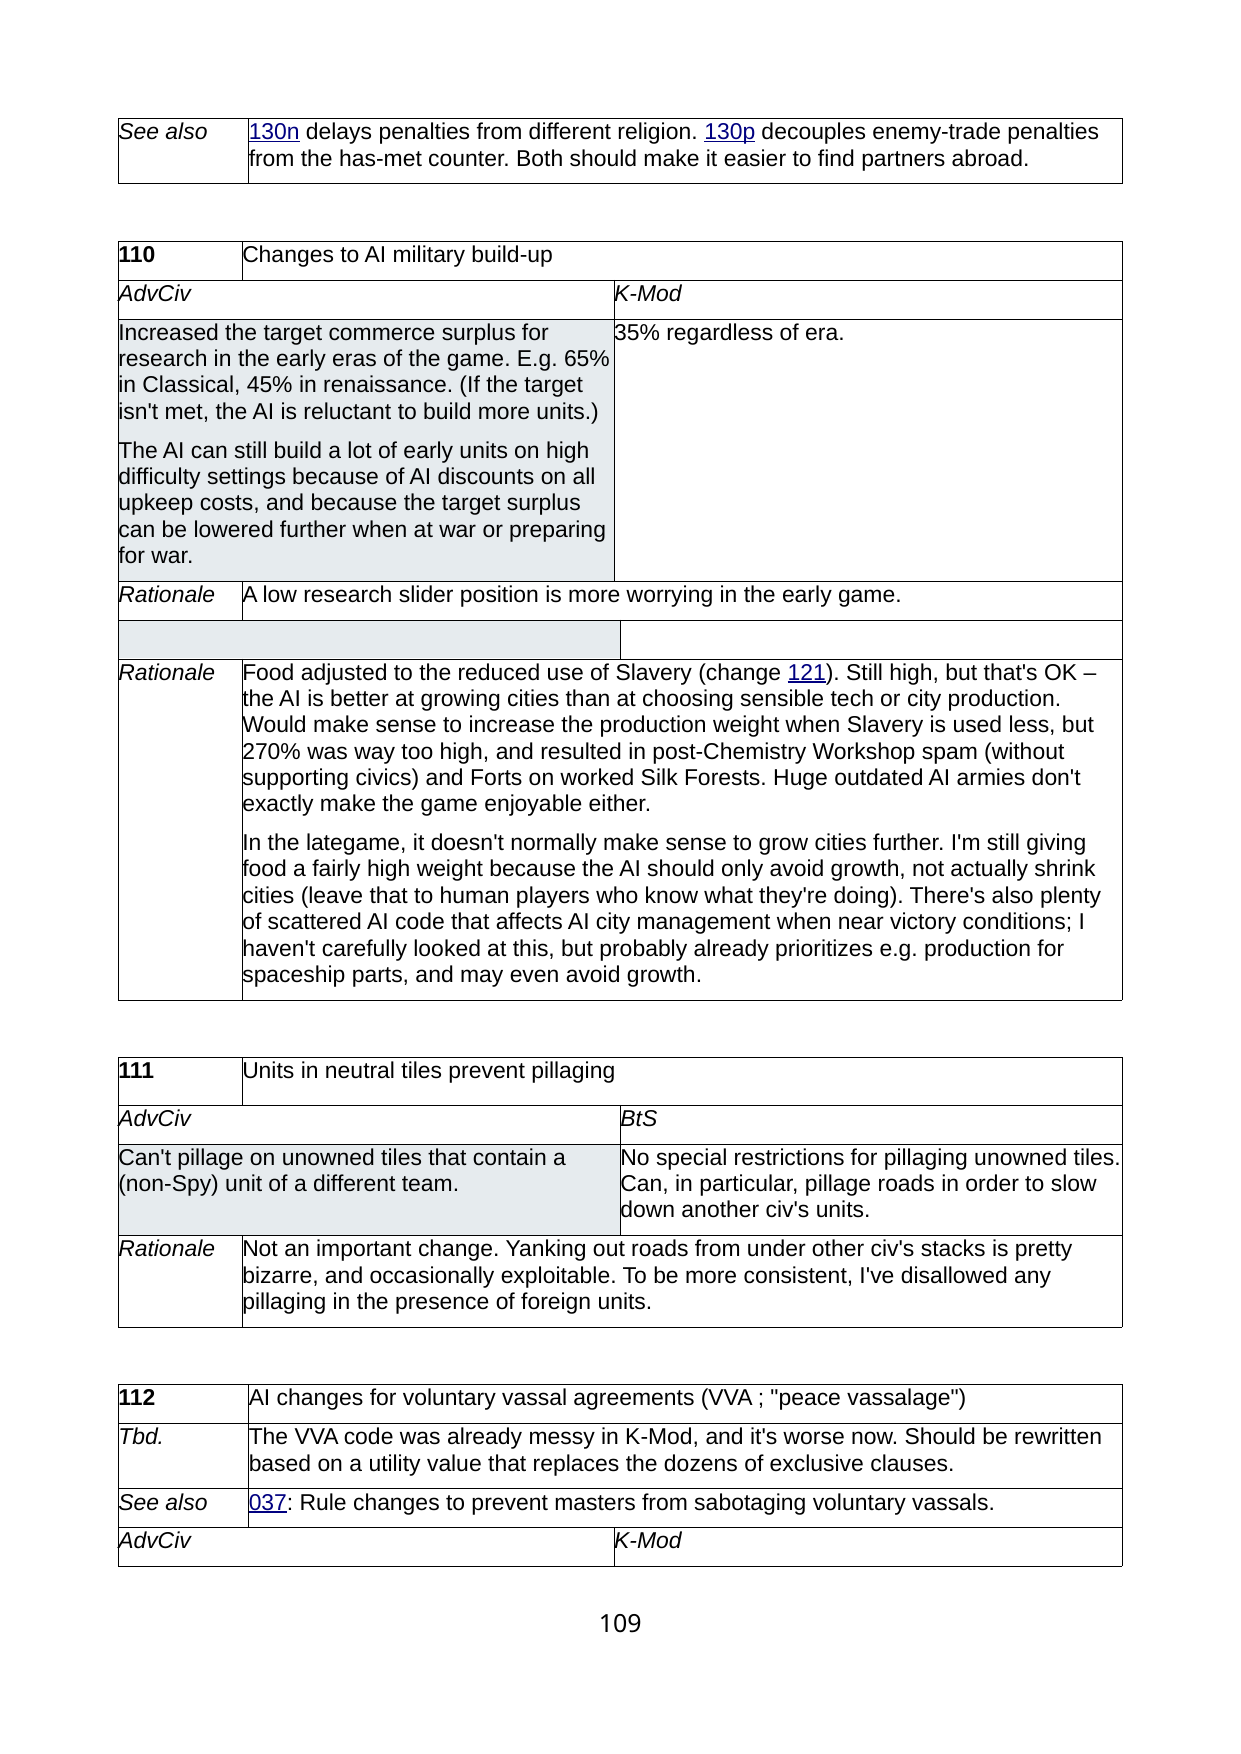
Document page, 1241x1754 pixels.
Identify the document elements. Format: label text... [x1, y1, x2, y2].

table_header AI changes for voluntary vassal agreements (VVA ; "peace vassalage") [249, 1385, 1122, 1423]
table_cell Can't pillage on unowned tiles that contain a (non-Spy) unit of a different team. [119, 1145, 620, 1235]
table_cell Tbd. [119, 1424, 248, 1488]
table_cell K-Mod [615, 1528, 1122, 1566]
table_cell See also [119, 119, 248, 183]
table_cell The VVA code was already messy in K-Mod, and it's worse now. Should be rewritten based on a utility value that replaces the dozens of exclusive clauses. [249, 1424, 1122, 1488]
table_cell A low research slider position is more worrying in the early game. [243, 582, 1122, 619]
table_cell Food adjusted to the reduced use of Slavery (change 121). Still high, but that's OK – the AI is better at growing cities than at choosing sensible tech or city production. Would make sense to increase the production weight when Slavery is used less, but 270% was way too high, and resulted in post-Chemistry Workshop spam (without supporting civics) and Forts on worked Silk Forests. Huge outdated AI armies don't exactly make the game enjoyable either. In the lategame, it doesn't normally make sense to grow cities further. I'm still giving food a fairly high weight because the AI should only avoid growth, not actually shrink cities (leave that to human players who know what they're doing). There's also plenty of scattered AI code that affects AI city management when near victory conditions; I haven't carefully looked at this, but probably already prioritizes e.g. production for spaceship parts, and may even avoid growth. [243, 660, 1122, 999]
table_header 110 [119, 242, 242, 280]
table_cell AdvCiv [119, 1528, 614, 1566]
table_header 111 [119, 1058, 242, 1105]
table_cell [119, 621, 620, 658]
table_cell Not an important change. Yanking out roads from under other civ's stacks is pretty bizarre, and occasionally exploitable. To be more consistent, I've disallowed any pillaging in the presence of foreign units. [243, 1236, 1122, 1327]
table_cell AdvCiv [119, 1106, 620, 1143]
table_header 112 [119, 1385, 248, 1423]
table_cell Increased the target commerce surplus for research in the early eras of the game. E.g. 65% in Classical, 45% in renaissance. (If the target isn't met, the AI is reluctant to build more units.) The AI can still build a lot of early units on high difficulty settings because of AI discounts on all upkeep costs, and because the target surplus can be lowered further when at war or preparing for war. [119, 320, 614, 581]
table_cell 35% regardless of era. [615, 320, 1122, 581]
table_cell No special restrictions for pillaging unowned tiles. Can, in particular, pillage roads in order to slow down another civ's units. [621, 1145, 1122, 1235]
table_cell AdvCiv [119, 281, 614, 319]
table_cell Rationale [119, 1236, 242, 1327]
table_header Changes to AI military build-up [243, 242, 1122, 280]
table_cell 037: Rule changes to prevent masters from sabotaging voluntary vassals. [249, 1489, 1122, 1527]
table_header Units in neutral tiles prevent pillaging [243, 1058, 1122, 1105]
table_cell BtS [621, 1106, 1122, 1143]
table_cell K-Mod [615, 281, 1122, 319]
table_cell Rationale [119, 660, 242, 999]
table_cell Rationale [119, 582, 242, 619]
table_cell [621, 621, 1122, 658]
table_cell See also [119, 1489, 248, 1527]
table_cell 130n delays penalties from different religion. 130p decouples enemy-trade penalties from the has-met counter. Both should make it easier to find partners abroad. [249, 119, 1122, 183]
